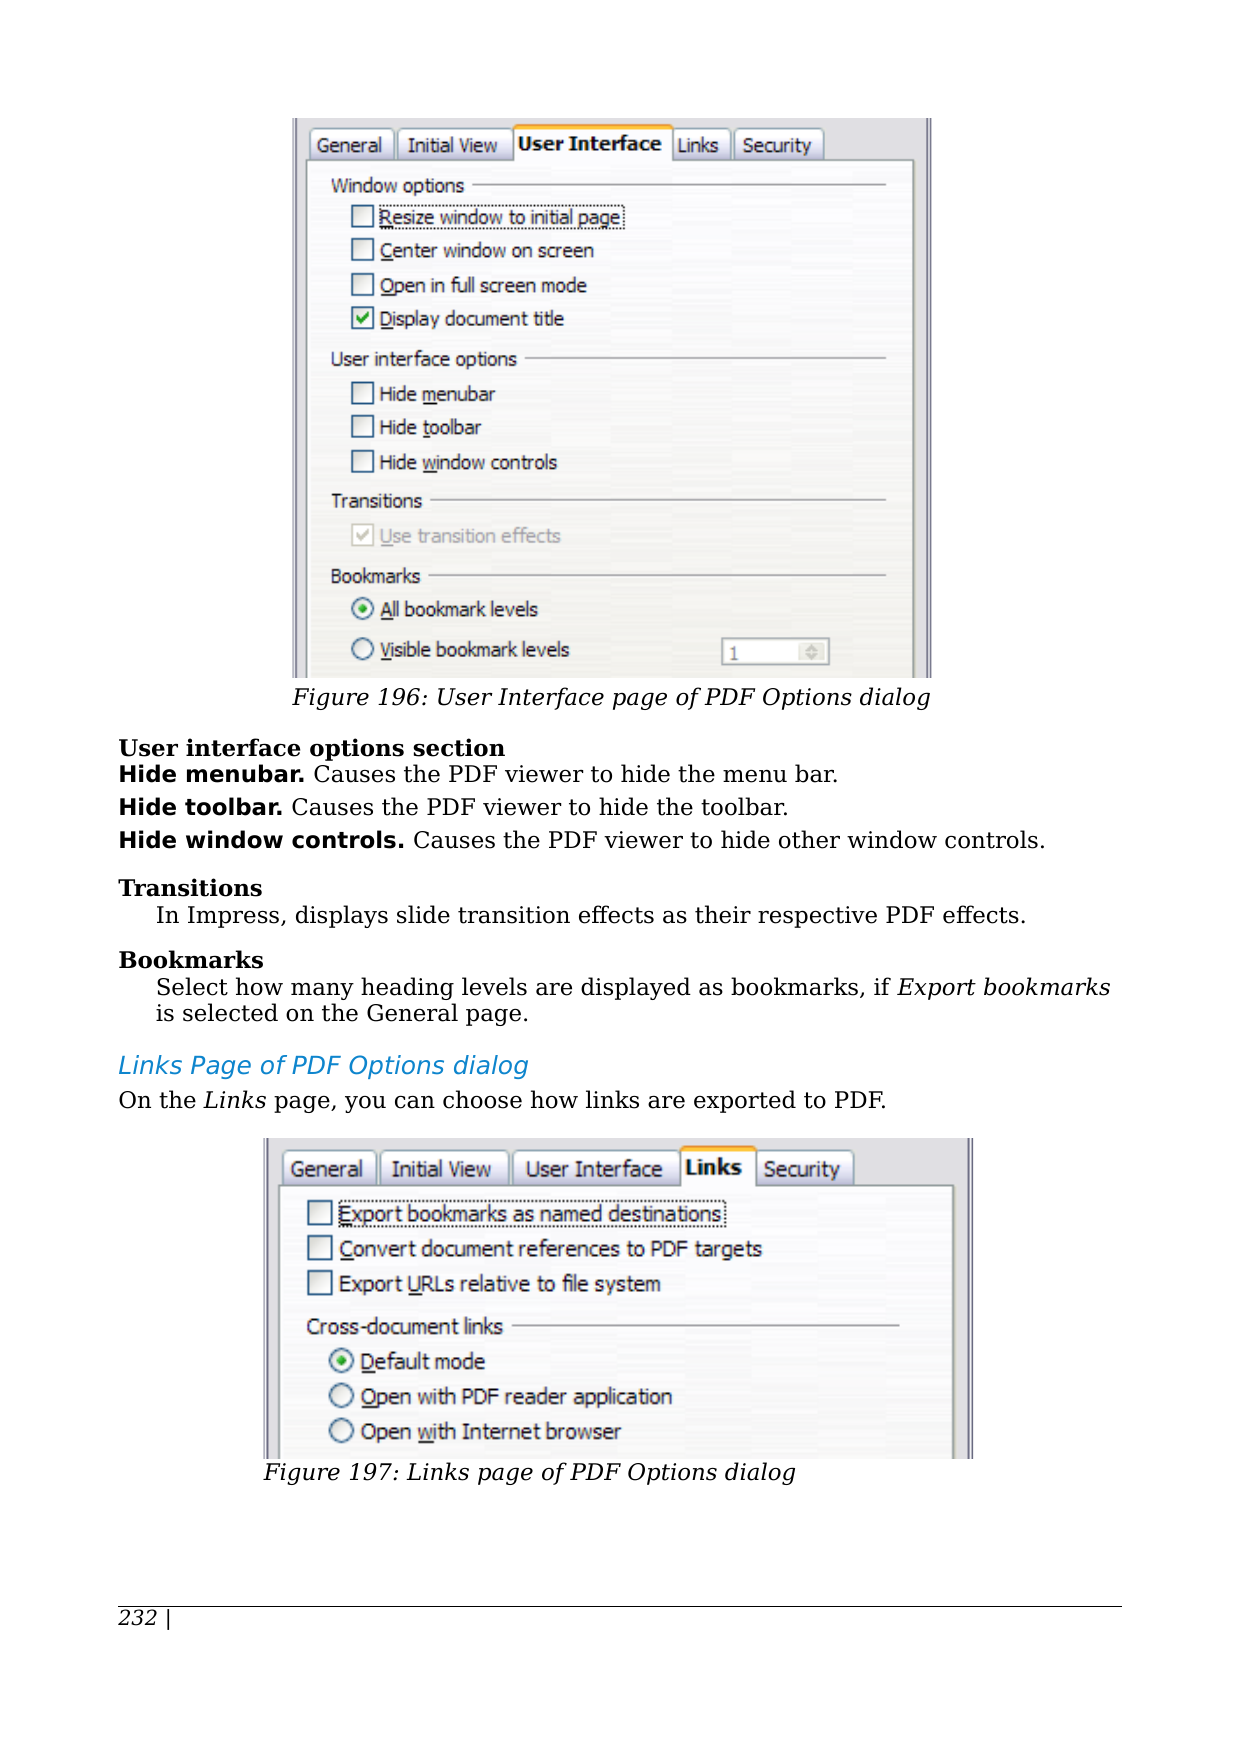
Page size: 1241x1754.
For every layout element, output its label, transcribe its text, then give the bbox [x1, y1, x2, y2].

picture [263, 1138, 974, 1459]
text Bookmarks [118, 947, 1122, 974]
text Transitions [118, 875, 1122, 902]
text User interface options section [118, 734, 1122, 761]
text Select how many heading levels are displayed as bookmarks, if Export bookmarks is selected on the General page. [156, 974, 1122, 1027]
text In Impress, displays slide transition effects as their respective PDF effects. [156, 902, 1122, 929]
list Hide window controls. Causes the PDF viewer to hide other window controls. [118, 827, 1122, 854]
picture [292, 118, 932, 678]
text Figure 197: Links page of PDF Options dialog [263, 1456, 977, 1485]
list Hide menubar. Causes the PDF viewer to hide the menu bar. [118, 761, 1122, 788]
subtitle Links Page of PDF Options dialog [118, 1052, 1122, 1081]
text On the Links page, you can choose how links are exported to PDF. [118, 1087, 1122, 1114]
list Hide toolbar. Causes the PDF viewer to hide the toolbar. [118, 794, 1122, 821]
text Figure 196: User Interface page of PDF Options dialog [292, 684, 948, 711]
